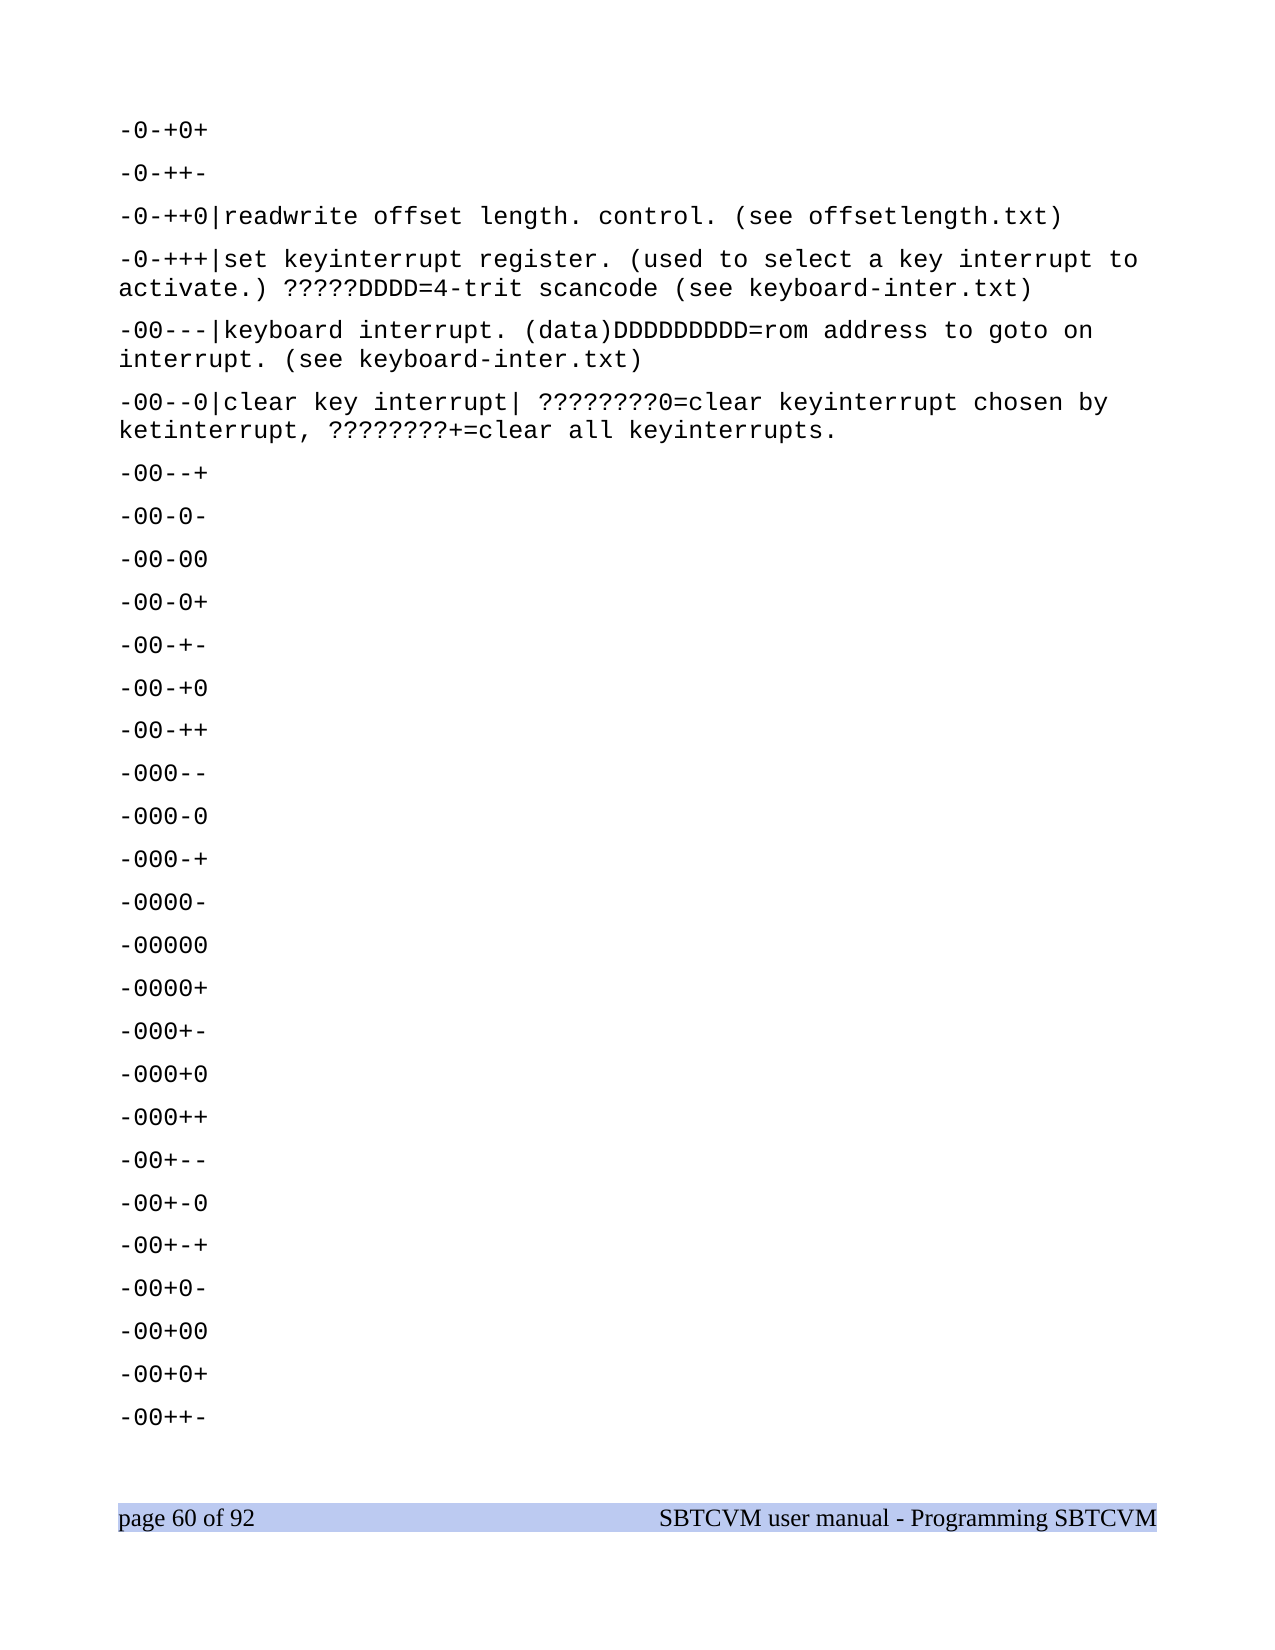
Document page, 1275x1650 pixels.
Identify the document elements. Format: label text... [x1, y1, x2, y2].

text -00-0+ [118, 589, 1157, 618]
text -0-+++|set keyinterrupt register. (used to select a key interrupt to activate.) ?????DDDD=4-trit scancode (see keyboard-inter.txt) [118, 247, 1157, 303]
text -00-++ [118, 718, 1157, 746]
text -00+-+ [118, 1233, 1157, 1261]
text -000-+ [118, 847, 1157, 875]
text -00--0|clear key interrupt| ????????0=clear keyinterrupt chosen by ketinterrupt, ????????+=clear all keyinterrupts. [118, 389, 1157, 446]
text -000-- [118, 761, 1157, 789]
text -00++- [118, 1405, 1157, 1433]
text -00+00 [118, 1319, 1157, 1347]
text -00-0- [118, 503, 1157, 532]
text -00+0- [118, 1276, 1157, 1304]
text -0-++- [118, 161, 1157, 189]
text -000-0 [118, 804, 1157, 832]
text -00-00 [118, 546, 1157, 575]
text -00---|keyboard interrupt. (data)DDDDDDDDD=rom address to goto on interrupt. (see keyboard-inter.txt) [118, 318, 1157, 375]
text -00+-- [118, 1147, 1157, 1176]
text -00+0+ [118, 1362, 1157, 1390]
text -00-+0 [118, 675, 1157, 703]
text -0-+0+ [118, 118, 1157, 146]
text -00-+- [118, 632, 1157, 661]
text -0000+ [118, 976, 1157, 1004]
text -0-++0|readwrite offset length. control. (see offsetlength.txt) [118, 204, 1157, 232]
text -0000- [118, 890, 1157, 918]
text -00--+ [118, 461, 1157, 489]
text -000+0 [118, 1061, 1157, 1090]
text -000+- [118, 1018, 1157, 1047]
text -000++ [118, 1104, 1157, 1133]
text -00000 [118, 933, 1157, 961]
text -00+-0 [118, 1190, 1157, 1218]
